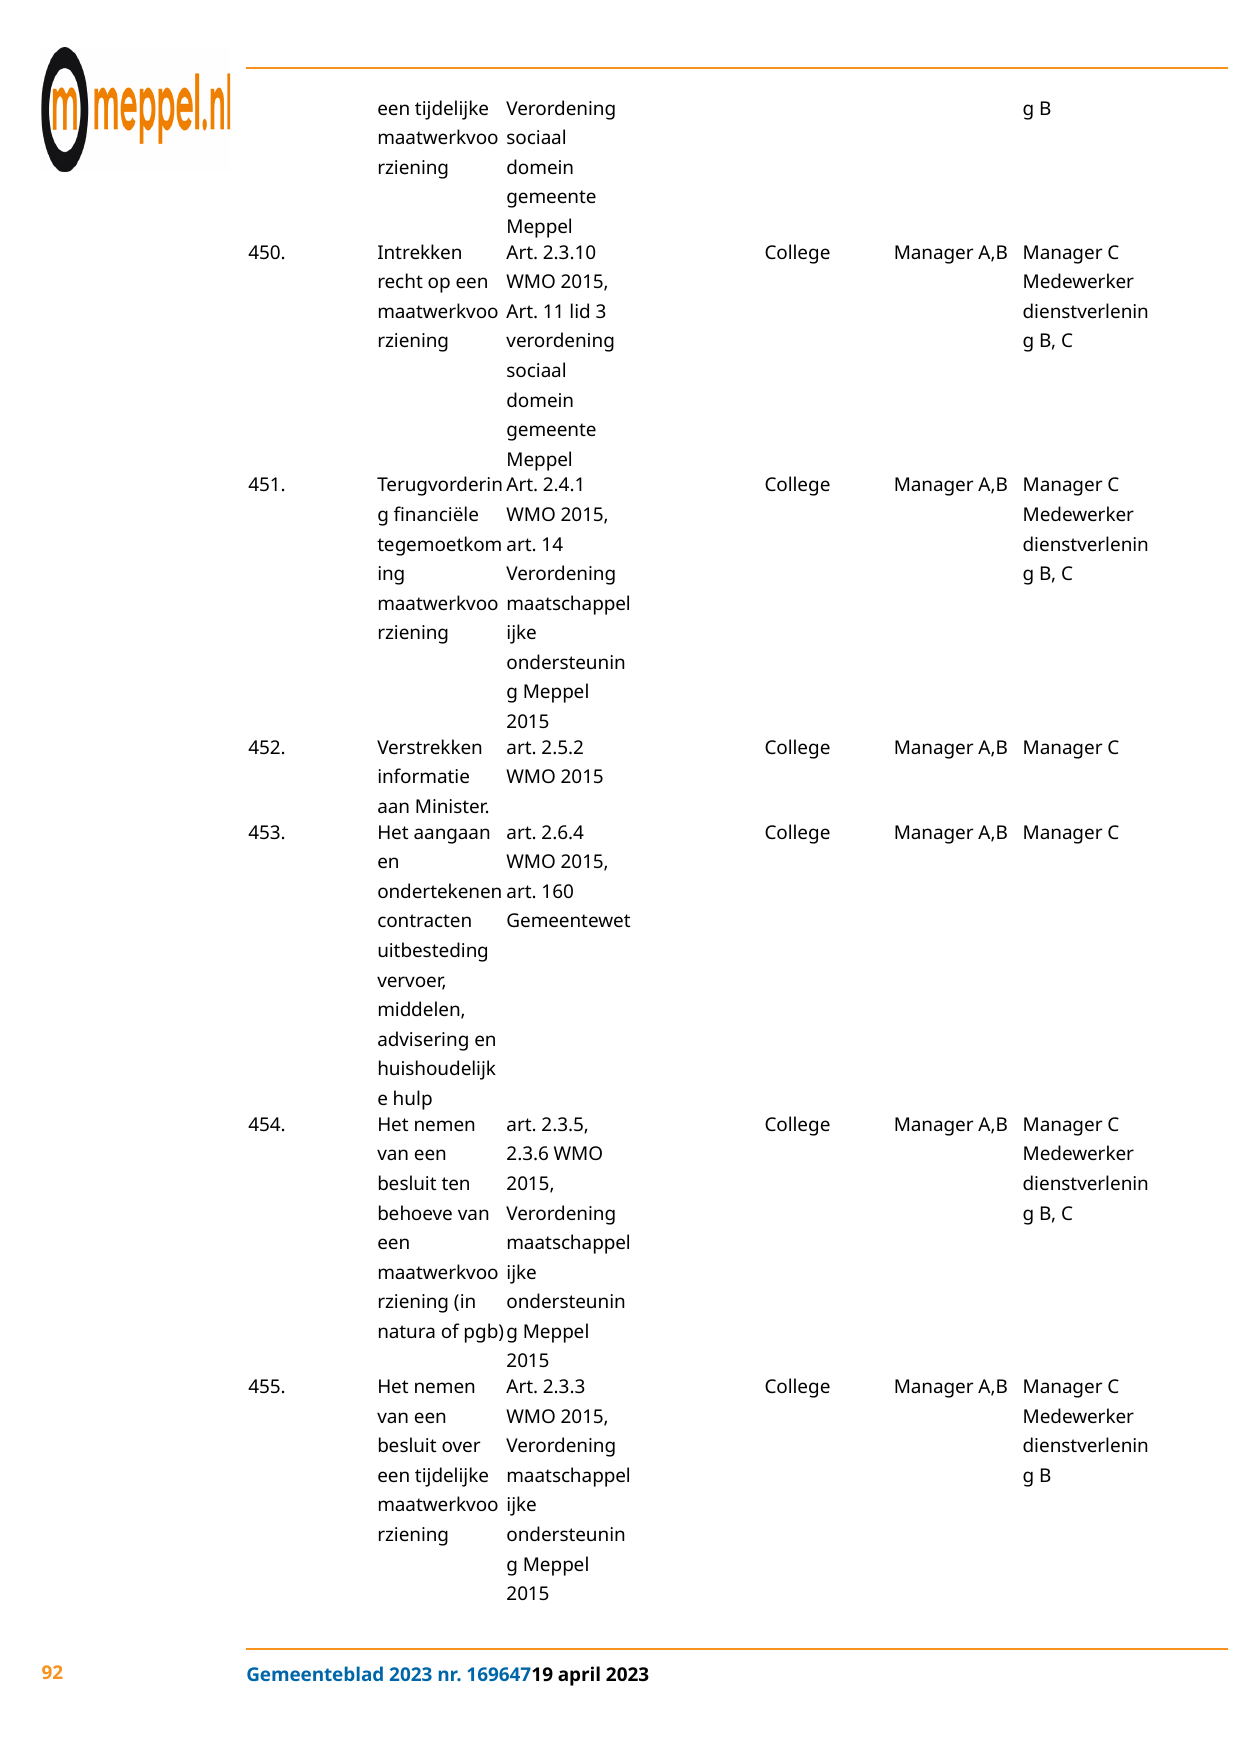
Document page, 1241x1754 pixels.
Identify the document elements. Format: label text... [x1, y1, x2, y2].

table_cell Manager A,B [894, 734, 1022, 819]
table_cell Het aangaan en ondertekenen contracten uitbesteding vervoer, middelen, advisering en huishoudelijke hulp [377, 819, 506, 1111]
table_cell 450. [248, 239, 377, 472]
table_cell [894, 95, 1022, 239]
table_cell College [764, 1111, 893, 1373]
table_cell 451. [248, 472, 377, 734]
table_cell College [764, 472, 893, 734]
table_cell g B [1023, 95, 1152, 239]
table_cell Art. 2.3.3 WMO 2015, Verordening maatschappelijke ondersteuning Meppel 2015 [506, 1373, 635, 1606]
table_cell 453. [248, 819, 377, 1111]
table_cell 455. [248, 1373, 377, 1606]
table_cell Verordening sociaal domein gemeente Meppel [506, 95, 635, 239]
table_cell Art. 2.4.1 WMO 2015, art. 14 Verordening maatschappelijke ondersteuning Meppel 2015 [506, 472, 635, 734]
table_cell [635, 1111, 764, 1373]
table_cell Manager A,B [894, 472, 1022, 734]
table_cell Het nemen van een besluit ten behoeve van een maatwerkvoorziening (in natura of pgb) [377, 1111, 506, 1373]
table_cell Het nemen van een besluit over een tijdelijke maatwerkvoorziening [377, 1373, 506, 1606]
table_cell 452. [248, 734, 377, 819]
table_cell Manager C Medewerker dienstverlening B, C [1023, 239, 1152, 472]
picture [41, 47, 231, 172]
table_cell Art. 2.3.10 WMO 2015, Art. 11 lid 3 verordening sociaal domein gemeente Meppel [506, 239, 635, 472]
table_cell [635, 95, 764, 239]
table_cell Intrekken recht op een maatwerkvoorziening [377, 239, 506, 472]
table_cell [635, 734, 764, 819]
table_cell Manager C [1023, 734, 1152, 819]
table_cell [248, 95, 377, 239]
table_cell een tijdelijke maatwerkvoorziening [377, 95, 506, 239]
table_cell Terugvordering financiële tegemoetkoming maatwerkvoorziening [377, 472, 506, 734]
table_cell Manager A,B [894, 1373, 1022, 1606]
table_cell Verstrekken informatie aan Minister. [377, 734, 506, 819]
table_cell Manager C [1023, 819, 1152, 1111]
table_cell Manager A,B [894, 239, 1022, 472]
table_cell Manager A,B [894, 819, 1022, 1111]
table_cell Manager C Medewerker dienstverlening B, C [1023, 472, 1152, 734]
table_cell [764, 95, 893, 239]
table_cell 454. [248, 1111, 377, 1373]
table_cell College [764, 819, 893, 1111]
table_cell art. 2.6.4 WMO 2015, art. 160 Gemeentewet [506, 819, 635, 1111]
table_cell [635, 1373, 764, 1606]
table_cell [635, 819, 764, 1111]
table_cell Manager C Medewerker dienstverlening B [1023, 1373, 1152, 1606]
table_cell College [764, 734, 893, 819]
table_cell [635, 239, 764, 472]
table_cell College [764, 1373, 893, 1606]
table_cell College [764, 239, 893, 472]
table_cell art. 2.3.5, 2.3.6 WMO 2015, Verordening maatschappelijke ondersteuning Meppel 2015 [506, 1111, 635, 1373]
table_cell [635, 472, 764, 734]
table_cell Manager C Medewerker dienstverlening B, C [1023, 1111, 1152, 1373]
table_cell Manager A,B [894, 1111, 1022, 1373]
table_cell art. 2.5.2 WMO 2015 [506, 734, 635, 819]
